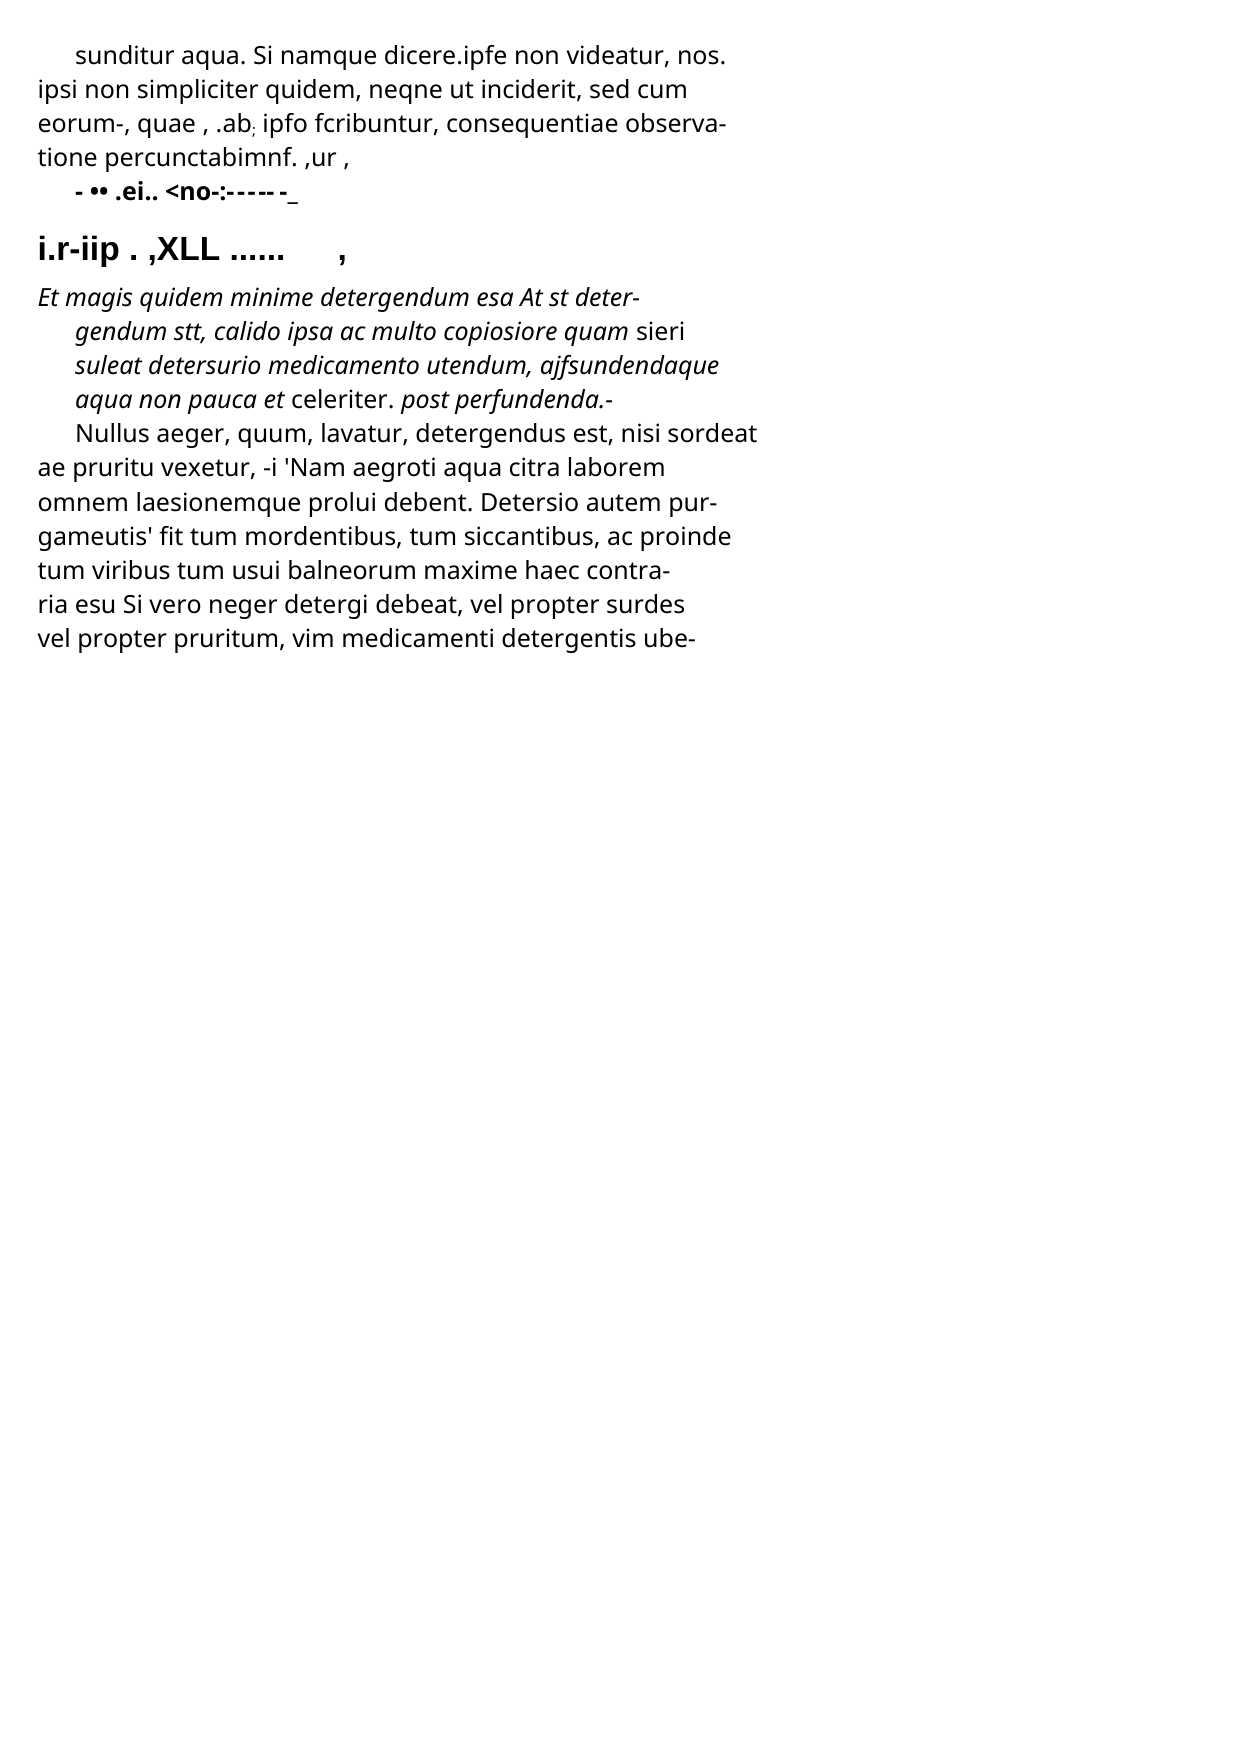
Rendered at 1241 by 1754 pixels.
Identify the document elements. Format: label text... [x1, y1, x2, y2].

text - •• .ei.. <no-: _ [37, 174, 1203, 208]
text sunditur aqua. Si namque dicere.ipfe non videatur, nos. ipsi non simpliciter quidem, neqne ut inciderit, sed cum eorum-, quae , .ab; ipfo fcribuntur, consequentiae observa- tione percunctabimnf. ,ur , [37, 37, 1203, 174]
subtitle i.r-iip . ,XLL ...... , [37, 229, 1203, 267]
text Et magis quidem minime detergendum esa At st deter- gendum stt, calido ipsa ac multo copiosiore quam sieri suleat detersurio medicamento utendum, ajfsundendaque aqua non pauca et celeriter. post perfundenda.- [37, 280, 1203, 416]
text Nullus aeger, quum, lavatur, detergendus est, nisi sordeat ae pruritu vexetur, -i 'Nam aegroti aqua citra laborem omnem laesionemque prolui debent. Detersio autem pur- gameutis' fit tum mordentibus, tum siccantibus, ac proinde tum viribus tum usui balneorum maxime haec contra- ria esu Si vero neger detergi debeat, vel propter surdes vel propter pruritum, vim medicamenti detergentis ube- [37, 416, 1203, 654]
